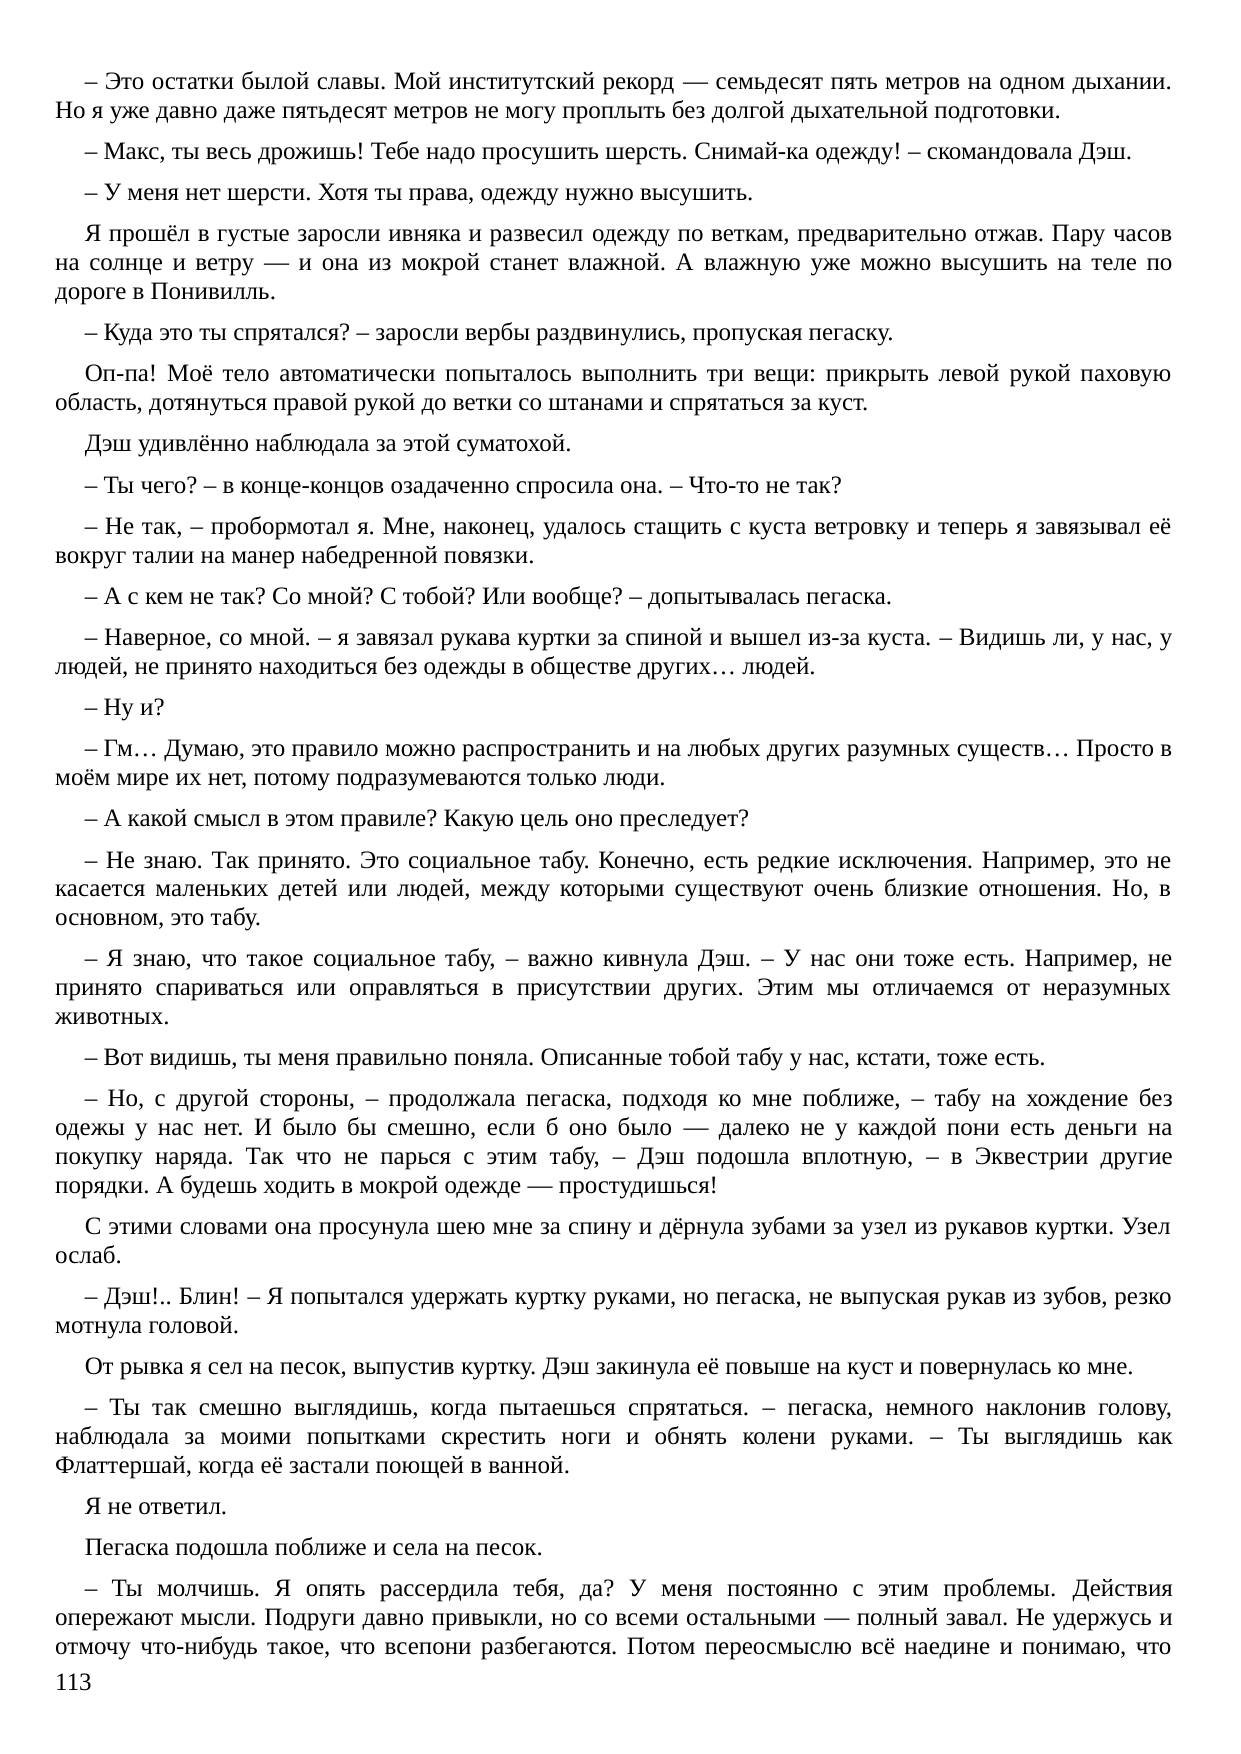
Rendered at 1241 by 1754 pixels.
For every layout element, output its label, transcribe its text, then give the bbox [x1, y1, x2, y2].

text Я не ответил. [55, 1491, 1173, 1520]
text – Ты чего? – в конце-концов озадаченно спросила она. – Что-то не так? [55, 470, 1173, 498]
text – Куда это ты спрятался? – заросли вербы раздвинулись, пропуская пегаску. [55, 317, 1173, 346]
text – Это остатки былой славы. Мой институтский рекорд — семьдесят пять метров на одном дыхании. Но я уже давно даже пятьдесят метров не могу проплыть без долгой дыхательной подготовки. [55, 66, 1173, 123]
text – А какой смысл в этом правиле? Какую цель оно преследует? [55, 803, 1173, 832]
text – Я знаю, что такое социальное табу, – важно кивнула Дэш. – У нас они тоже есть. Например, не принято спариваться или оправляться в присутствии других. Этим мы отличаемся от неразумных животных. [55, 943, 1173, 1030]
text – Ты молчишь. Я опять рассердила тебя, да? У меня постоянно с этим проблемы. Действия опережают мысли. Подруги давно привыкли, но со всеми остальными — полный завал. Не удержусь и отмочу что-нибудь такое, что всепони разбегаются. Потом переосмыслю всё наедине и понимаю, что [55, 1573, 1173, 1660]
text – Ну и? [55, 692, 1173, 721]
text Дэш удивлённо наблюдала за этой суматохой. [55, 428, 1173, 457]
text – Гм… Думаю, это правило можно распространить и на любых других разумных существ… Просто в моём мире их нет, потому подразумеваются только люди. [55, 733, 1173, 791]
text – Макс, ты весь дрожишь! Тебе надо просушить шерсть. Снимай-ка одежду! – скомандовала Дэш. [55, 136, 1173, 165]
text – А с кем не так? Со мной? С тобой? Или вообще? – допытывалась пегаска. [55, 581, 1173, 610]
text – Дэш!.. Блин! – Я попытался удержать куртку руками, но пегаска, не выпуская рукав из зубов, резко мотнула головой. [55, 1281, 1173, 1338]
text С этими словами она просунула шею мне за спину и дёрнула зубами за узел из рукавов куртки. Узел ослаб. [55, 1211, 1173, 1268]
text – Не знаю. Так принято. Это социальное табу. Конечно, есть редкие исключения. Например, это не касается маленьких детей или людей, между которыми существуют очень близкие отношения. Но, в основном, это табу. [55, 845, 1173, 931]
text Я прошёл в густые заросли ивняка и развесил одежду по веткам, предварительно отжав. Пару часов на солнце и ветру — и она из мокрой станет влажной. А влажную уже можно высушить на теле по дороге в Понивилль. [55, 218, 1173, 305]
text – Ты так смешно выглядишь, когда пытаешься спрятаться. – пегаска, немного наклонив голову, наблюдала за моими попытками скрестить ноги и обнять колени руками. – Ты выглядишь как Флаттершай, когда её застали поющей в ванной. [55, 1392, 1173, 1478]
text Оп-па! Моё тело автоматически попыталось выполнить три вещи: прикрыть левой рукой паховую область, дотянуться правой рукой до ветки со штанами и спрятаться за куст. [55, 358, 1173, 416]
text – У меня нет шерсти. Хотя ты права, одежду нужно высушить. [55, 177, 1173, 206]
text – Вот видишь, ты меня правильно поняла. Описанные тобой табу у нас, кстати, тоже есть. [55, 1042, 1173, 1071]
text От рывка я сел на песок, выпустив куртку. Дэш закинула её повыше на куст и повернулась ко мне. [55, 1351, 1173, 1380]
text – Не так, – пробормотал я. Мне, наконец, удалось стащить с куста ветровку и теперь я завязывал её вокруг талии на манер набедренной повязки. [55, 511, 1173, 568]
text – Но, с другой стороны, – продолжала пегаска, подходя ко мне поближе, – табу на хождение без одежы у нас нет. И было бы смешно, если б оно было — далеко не у каждой пони есть деньги на покупку наряда. Так что не парься с этим табу, – Дэш подошла вплотную, – в Эквестрии другие порядки. А будешь ходить в мокрой одежде — простудишься! [55, 1083, 1173, 1198]
text Пегаска подошла поближе и села на песок. [55, 1532, 1173, 1561]
text – Наверное, со мной. – я завязал рукава куртки за спиной и вышел из-за куста. – Видишь ли, у нас, у людей, не принято находиться без одежды в обществе других… людей. [55, 622, 1173, 680]
